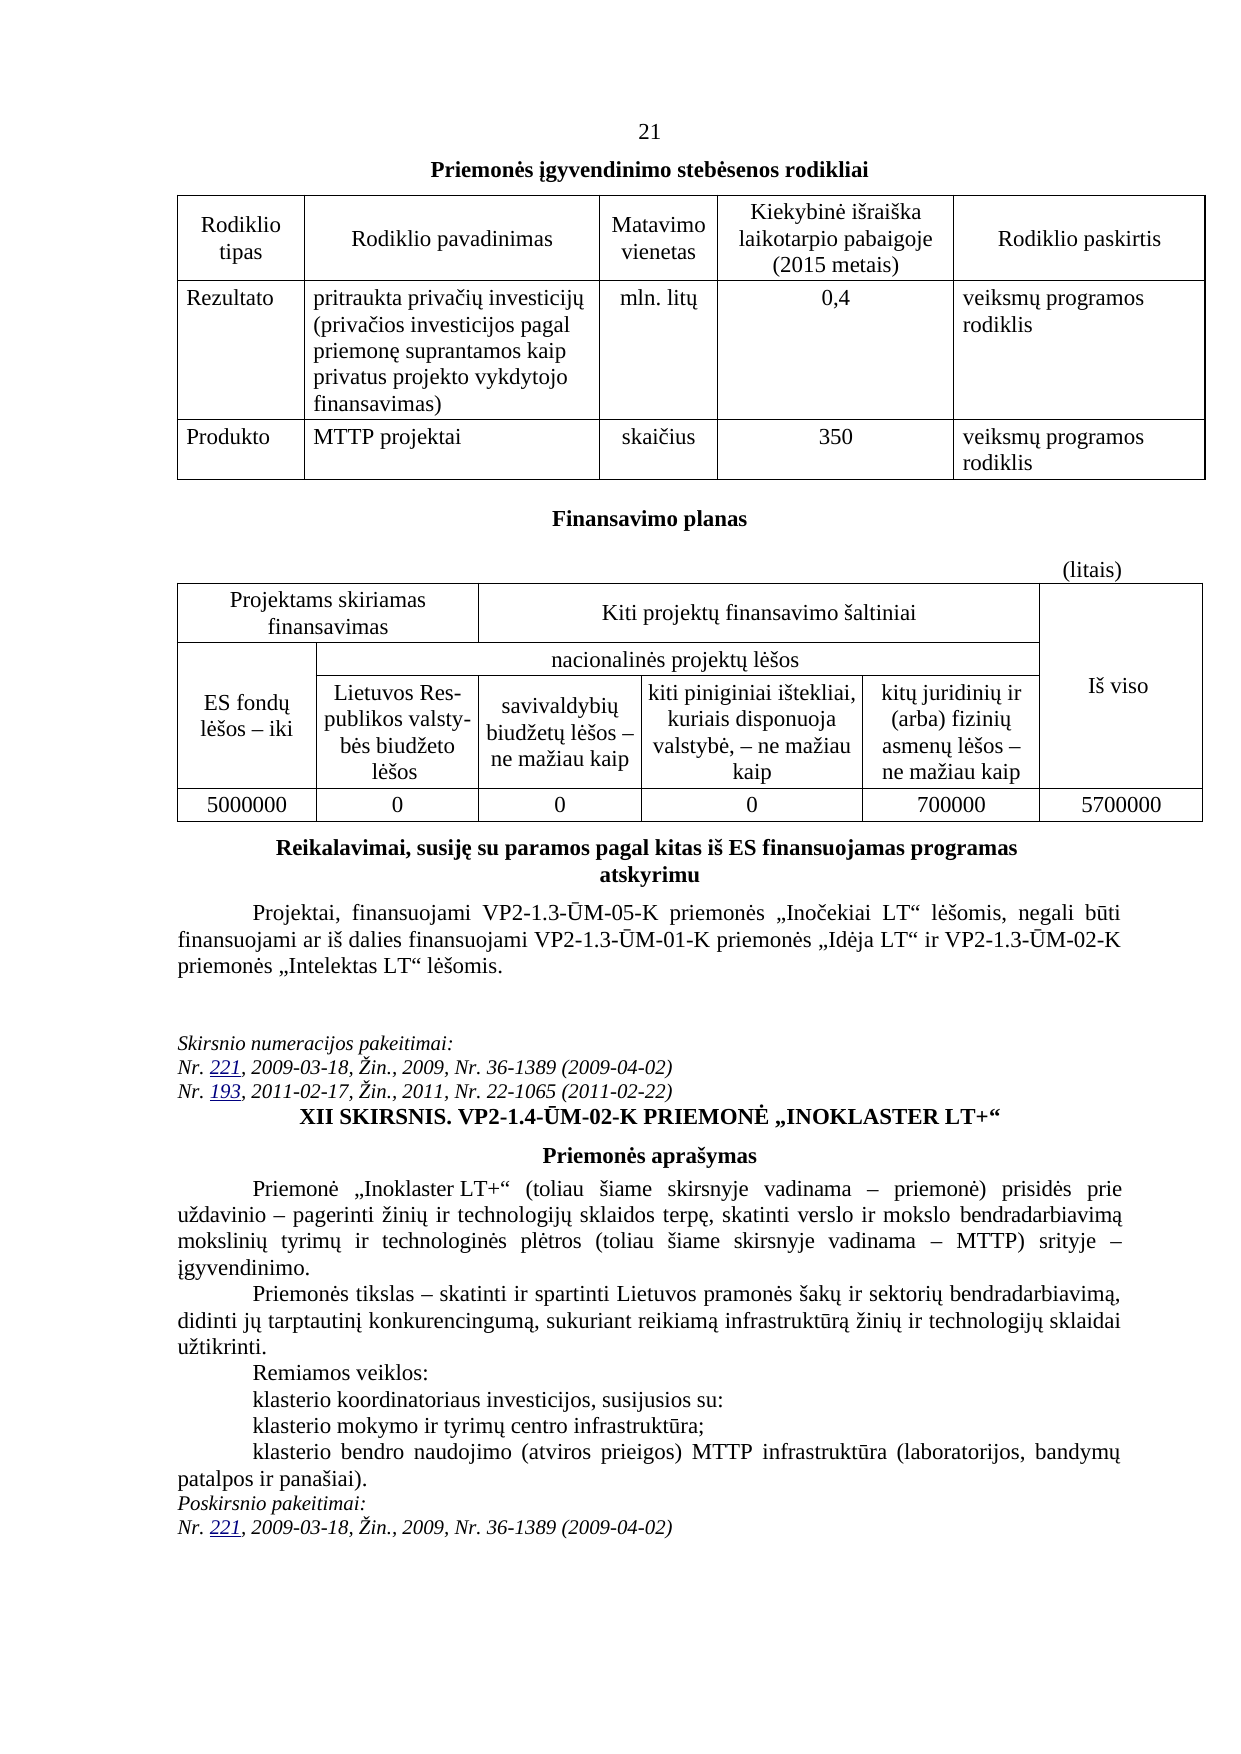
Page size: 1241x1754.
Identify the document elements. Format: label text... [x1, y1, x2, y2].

table_cell MTTP projektai [305, 420, 599, 479]
table_cell 5000000 [178, 789, 316, 821]
table_cell 350 [718, 420, 953, 479]
table_header Rodiklio tipas [178, 196, 304, 280]
table_cell 0,4 [718, 281, 953, 419]
table_cell 0 [317, 789, 478, 821]
text Nr. 221, 2009-03-18, Žin., 2009, Nr. 36-1389 (2009-04-02) [177, 1055, 1122, 1079]
text Skirsnio numeracijos pakeitimai: [177, 1031, 1122, 1055]
text Priemonės aprašymas [177, 1142, 1122, 1169]
text klasterio koordinatoriaus investicijos, susijusios su: [177, 1386, 1122, 1412]
table_header Rodiklio pavadinimas [305, 196, 599, 280]
table_cell kiti piniginiai ištekliai, kuriais disponuoja valstybė, – ne mažiau kaip [642, 676, 862, 787]
text Priemonės tikslas – skatinti ir spartinti Lietuvos pramonės šakų ir sektorių bendradarbiavimą, didinti jų tarptautinį konkurencingumą, sukuriant reikiamą infrastruktūrą žinių ir technologijų sklaidai užtikrinti. [177, 1280, 1122, 1359]
text Priemonė „Inoklaster LT+“ (toliau šiame skirsnyje vadinama – priemonė) prisidės prie uždavinio – pagerinti žinių ir technologijų sklaidos terpę, skatinti verslo ir mokslo bendradarbiavimą mokslinių tyrimų ir technologinės plėtros (toliau šiame skirsnyje vadinama – MTTP) srityje – įgyvendinimo. [177, 1175, 1122, 1280]
text Projektai, finansuojami VP2-1.3-ŪM-05-K priemonės „Inočekiai LT“ lėšomis, negali būti finansuojami ar iš dalies finansuojami VP2-1.3-ŪM-01-K priemonės „Idėja LT“ ir VP2-1.3-ŪM-02-K priemonės „Intelektas LT“ lėšomis. [177, 899, 1122, 978]
table_cell nacionalinės projektų lėšos [317, 643, 1039, 675]
text Poskirsnio pakeitimai: [177, 1491, 1122, 1515]
text klasterio bendro naudojimo (atviros prieigos) MTTP infrastruktūra (laboratorijos, bandymų patalpos ir panašiai). [177, 1438, 1122, 1491]
table_header Projektams skiriamas finansavimas [178, 584, 478, 642]
text (litais) [177, 556, 1122, 582]
table_cell veiksmų programos rodiklis [954, 281, 1204, 419]
text klasterio mokymo ir tyrimų centro infrastruktūra; [177, 1412, 1122, 1438]
table_cell Produkto [178, 420, 304, 479]
table_cell pritraukta privačių investicijų (privačios investicijos pagal priemonę suprantamos kaip privatus projekto vykdytojo finansavimas) [305, 281, 599, 419]
table_cell skaičius [600, 420, 717, 479]
table_header Matavimo vienetas [600, 196, 717, 280]
table_cell Rezultato [178, 281, 304, 419]
table_cell mln. litų [600, 281, 717, 419]
table_cell 5700000 [1040, 789, 1202, 821]
table_cell kitų juridinių ir (arba) fizinių asmenų lėšos – ne mažiau kaip [863, 676, 1039, 787]
table_cell savivaldybių biudžetų lėšos – ne mažiau kaip [479, 676, 641, 787]
table_cell veiksmų programos rodiklis [954, 420, 1204, 479]
table_cell ES fondų lėšos – iki [178, 643, 316, 787]
text Reikalavimai, susiję su paramos pagal kitas iš ES finansuojamas programas atskyrimu [177, 834, 1122, 887]
text Nr. 221, 2009-03-18, Žin., 2009, Nr. 36-1389 (2009-04-02) [177, 1515, 1122, 1539]
table_header Rodiklio paskirtis [954, 196, 1204, 280]
text Priemonės įgyvendinimo stebėsenos rodikliai [177, 156, 1122, 182]
table_header Kiekybinė išraiška laikotarpio pabaigoje (2015 metais) [718, 196, 953, 280]
table_cell 0 [479, 789, 641, 821]
subtitle XII SKIRSNIS. VP2-1.4-ŪM-02-K priemonė „Inoklaster LT+“ [177, 1103, 1122, 1130]
table_header Kiti projektų finansavimo šaltiniai [479, 584, 1039, 642]
text Nr. 193, 2011-02-17, Žin., 2011, Nr. 22-1065 (2011-02-22) [177, 1079, 1122, 1103]
table_cell Lietuvos Res­publikos valsty­bės biudžeto lėšos [317, 676, 478, 787]
text Remiamos veiklos: [177, 1359, 1122, 1386]
text Finansavimo planas [177, 505, 1122, 531]
table_cell 0 [642, 789, 862, 821]
table_cell 700000 [863, 789, 1039, 821]
table_header Iš viso [1040, 584, 1202, 787]
